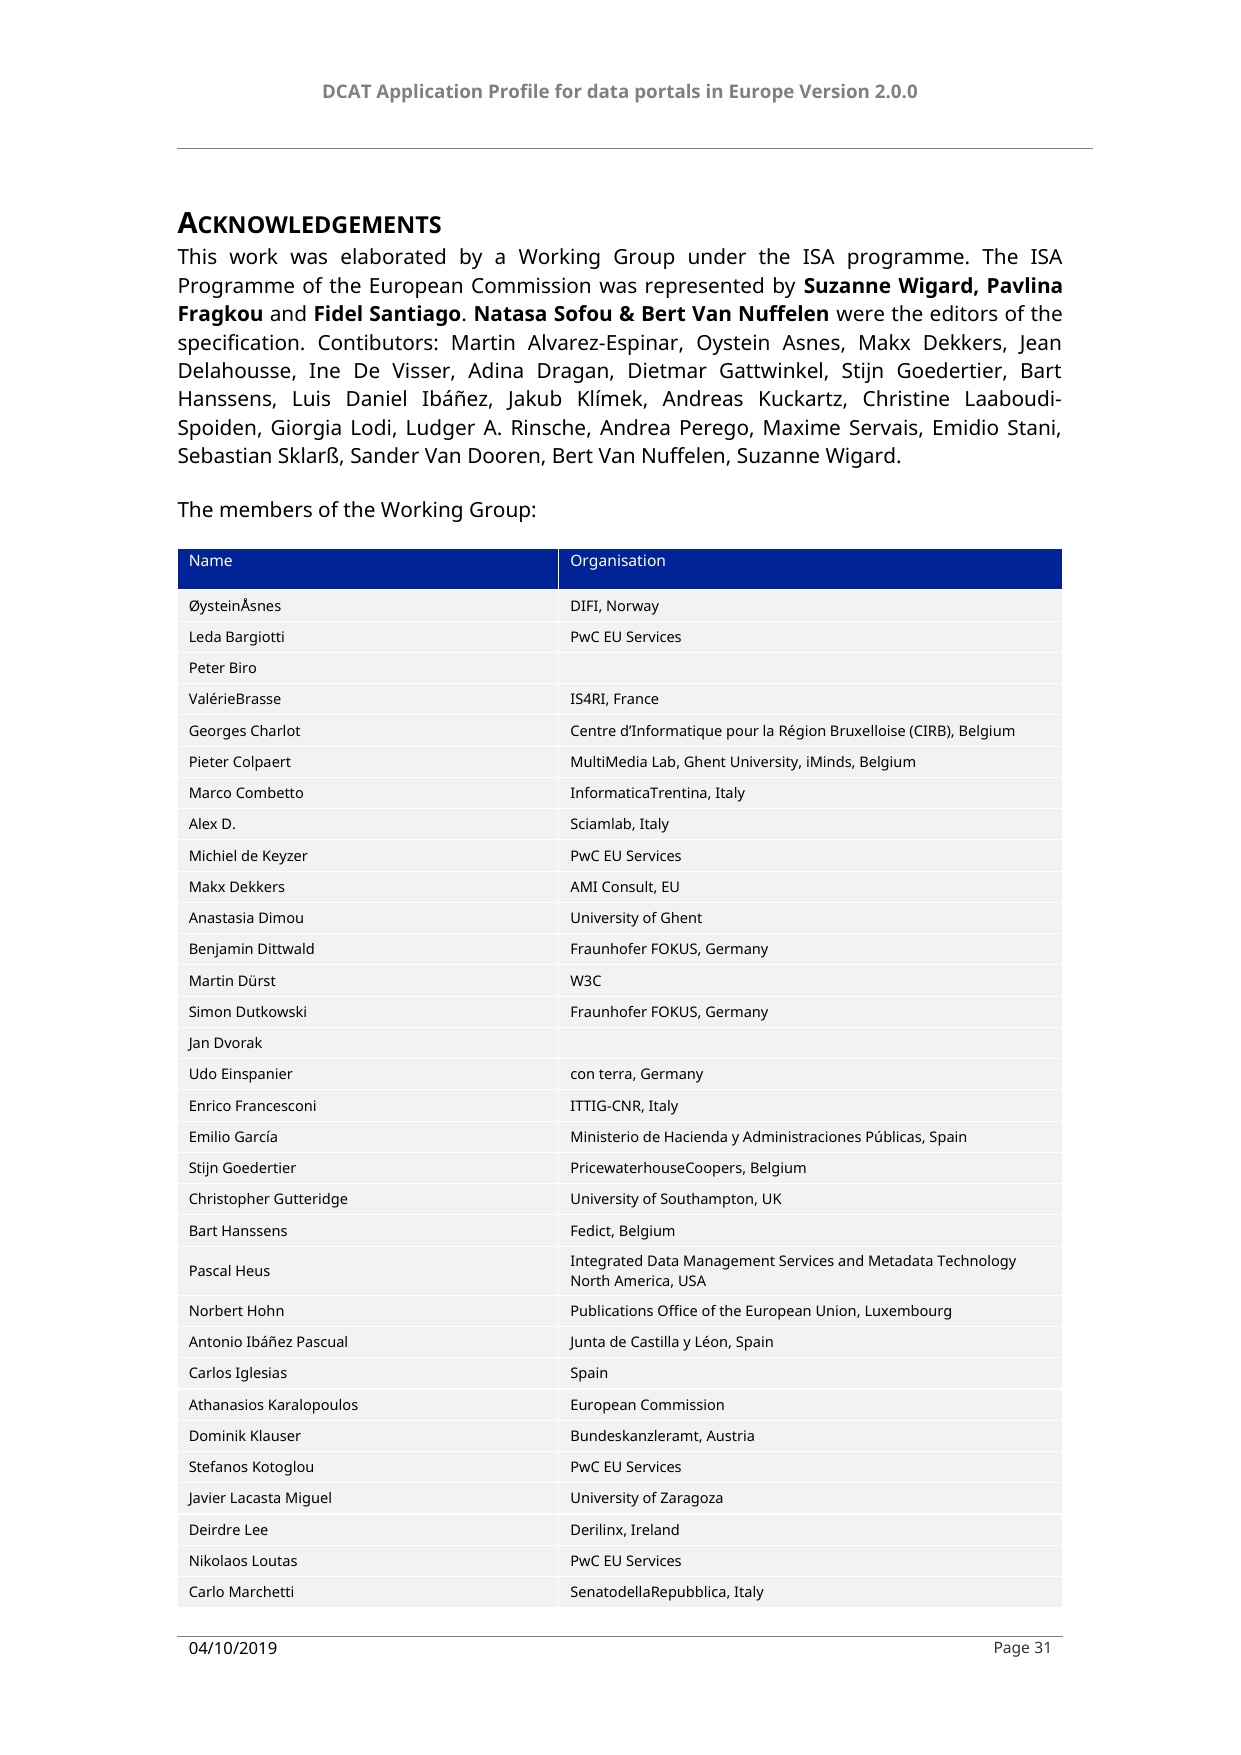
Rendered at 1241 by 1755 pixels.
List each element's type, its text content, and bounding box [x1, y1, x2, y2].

table_cell Christopher Gutteridge [178, 1184, 558, 1214]
table_cell Junta de Castilla y Léon, Spain [559, 1327, 1062, 1357]
table_cell Pascal Heus [178, 1247, 558, 1295]
table_cell Deirdre Lee [178, 1515, 558, 1545]
table_cell Peter Biro [178, 653, 558, 683]
table_cell European Commission [559, 1390, 1062, 1420]
table_cell Fraunhofer FOKUS, Germany [559, 934, 1062, 964]
table_cell Pieter Colpaert [178, 747, 558, 777]
table_cell InformaticaTrentina, Italy [559, 778, 1062, 808]
table_cell Fedict, Belgium [559, 1215, 1062, 1246]
text The members of the Working Group: [177, 495, 1063, 523]
table_cell Benjamin Dittwald [178, 934, 558, 964]
table_cell W3C [559, 965, 1062, 996]
table_cell [559, 653, 1062, 683]
table_cell Simon Dutkowski [178, 997, 558, 1027]
table_cell PwC EU Services [559, 1452, 1062, 1482]
table_cell DIFI, Norway [559, 590, 1062, 621]
table_cell ITTIG-CNR, Italy [559, 1090, 1062, 1121]
table_cell AMI Consult, EU [559, 872, 1062, 902]
table_cell University of Ghent [559, 903, 1062, 933]
table_cell Marco Combetto [178, 778, 558, 808]
table_cell Emilio García [178, 1122, 558, 1152]
table_cell Fraunhofer FOKUS, Germany [559, 997, 1062, 1027]
table_cell Derilinx, Ireland [559, 1515, 1062, 1545]
table_cell Bart Hanssens [178, 1215, 558, 1246]
table_header Name [178, 549, 558, 589]
table_cell Stefanos Kotoglou [178, 1452, 558, 1482]
table_cell IS4RI, France [559, 684, 1062, 714]
table_cell Integrated Data Management Services and Metadata Technology North America, USA [559, 1247, 1062, 1295]
table_cell Dominik Klauser [178, 1421, 558, 1451]
table_cell Michiel de Keyzer [178, 840, 558, 871]
table_cell Norbert Hohn [178, 1296, 558, 1326]
table_cell Carlos Iglesias [178, 1358, 558, 1388]
table_cell Enrico Francesconi [178, 1090, 558, 1121]
table_cell Stijn Goedertier [178, 1153, 558, 1183]
table_cell Centre d’Informatique pour la Région Bruxelloise (CIRB), Belgium [559, 715, 1062, 746]
table_cell University of Zaragoza [559, 1483, 1062, 1513]
table_cell Alex D. [178, 809, 558, 839]
table_cell Nikolaos Loutas [178, 1546, 558, 1576]
table_cell PwC EU Services [559, 840, 1062, 871]
table_cell Spain [559, 1358, 1062, 1388]
table_cell Anastasia Dimou [178, 903, 558, 933]
table_cell SenatodellaRepubblica, Italy [559, 1577, 1062, 1607]
table_cell ØysteinÅsnes [178, 590, 558, 621]
table_cell Bundeskanzleramt, Austria [559, 1421, 1062, 1451]
table_cell Athanasios Karalopoulos [178, 1390, 558, 1420]
table_cell Jan Dvorak [178, 1028, 558, 1058]
table_cell MultiMedia Lab, Ghent University, iMinds, Belgium [559, 747, 1062, 777]
table_header Organisation [559, 549, 1062, 589]
table_cell PricewaterhouseCoopers, Belgium [559, 1153, 1062, 1183]
table_cell Makx Dekkers [178, 872, 558, 902]
table_cell University of Southampton, UK [559, 1184, 1062, 1214]
table_cell [559, 1028, 1062, 1058]
table_cell Sciamlab, Italy [559, 809, 1062, 839]
table_cell Javier Lacasta Miguel [178, 1483, 558, 1513]
text This work was elaborated by a Working Group under the ISA programme. The ISA Programme of the European Commission was represented by Suzanne Wigard, Pavlina Fragkou and Fidel Santiago. Natasa Sofou & Bert Van Nuffelen were the editors of the specification. Contibutors: Martin Alvarez-Espinar, Oystein Asnes, Makx Dekkers, Jean Delahousse, Ine De Visser, Adina Dragan, Dietmar Gattwinkel, Stijn Goedertier, Bart Hanssens, Luis Daniel Ibáñez, Jakub Klímek, Andreas Kuckartz, Christine Laaboudi-Spoiden, Giorgia Lodi, Ludger A. Rinsche, Andrea Perego, Maxime Servais, Emidio Stani, Sebastian Sklarß, Sander Van Dooren, Bert Van Nuffelen, Suzanne Wigard. [177, 242, 1063, 470]
table_cell Leda Bargiotti [178, 622, 558, 652]
table_cell ValérieBrasse [178, 684, 558, 714]
table_cell Udo Einspanier [178, 1059, 558, 1089]
table_cell Carlo Marchetti [178, 1577, 558, 1607]
table_cell Ministerio de Hacienda y Administraciones Públicas, Spain [559, 1122, 1062, 1152]
table_cell PwC EU Services [559, 622, 1062, 652]
table_cell PwC EU Services [559, 1546, 1062, 1576]
subtitle Acknowledgements [177, 203, 1063, 242]
table_cell Publications Office of the European Union, Luxembourg [559, 1296, 1062, 1326]
table_cell con terra, Germany [559, 1059, 1062, 1089]
table_cell Georges Charlot [178, 715, 558, 746]
table_cell Martin Dürst [178, 965, 558, 996]
table_cell Antonio Ibáñez Pascual [178, 1327, 558, 1357]
